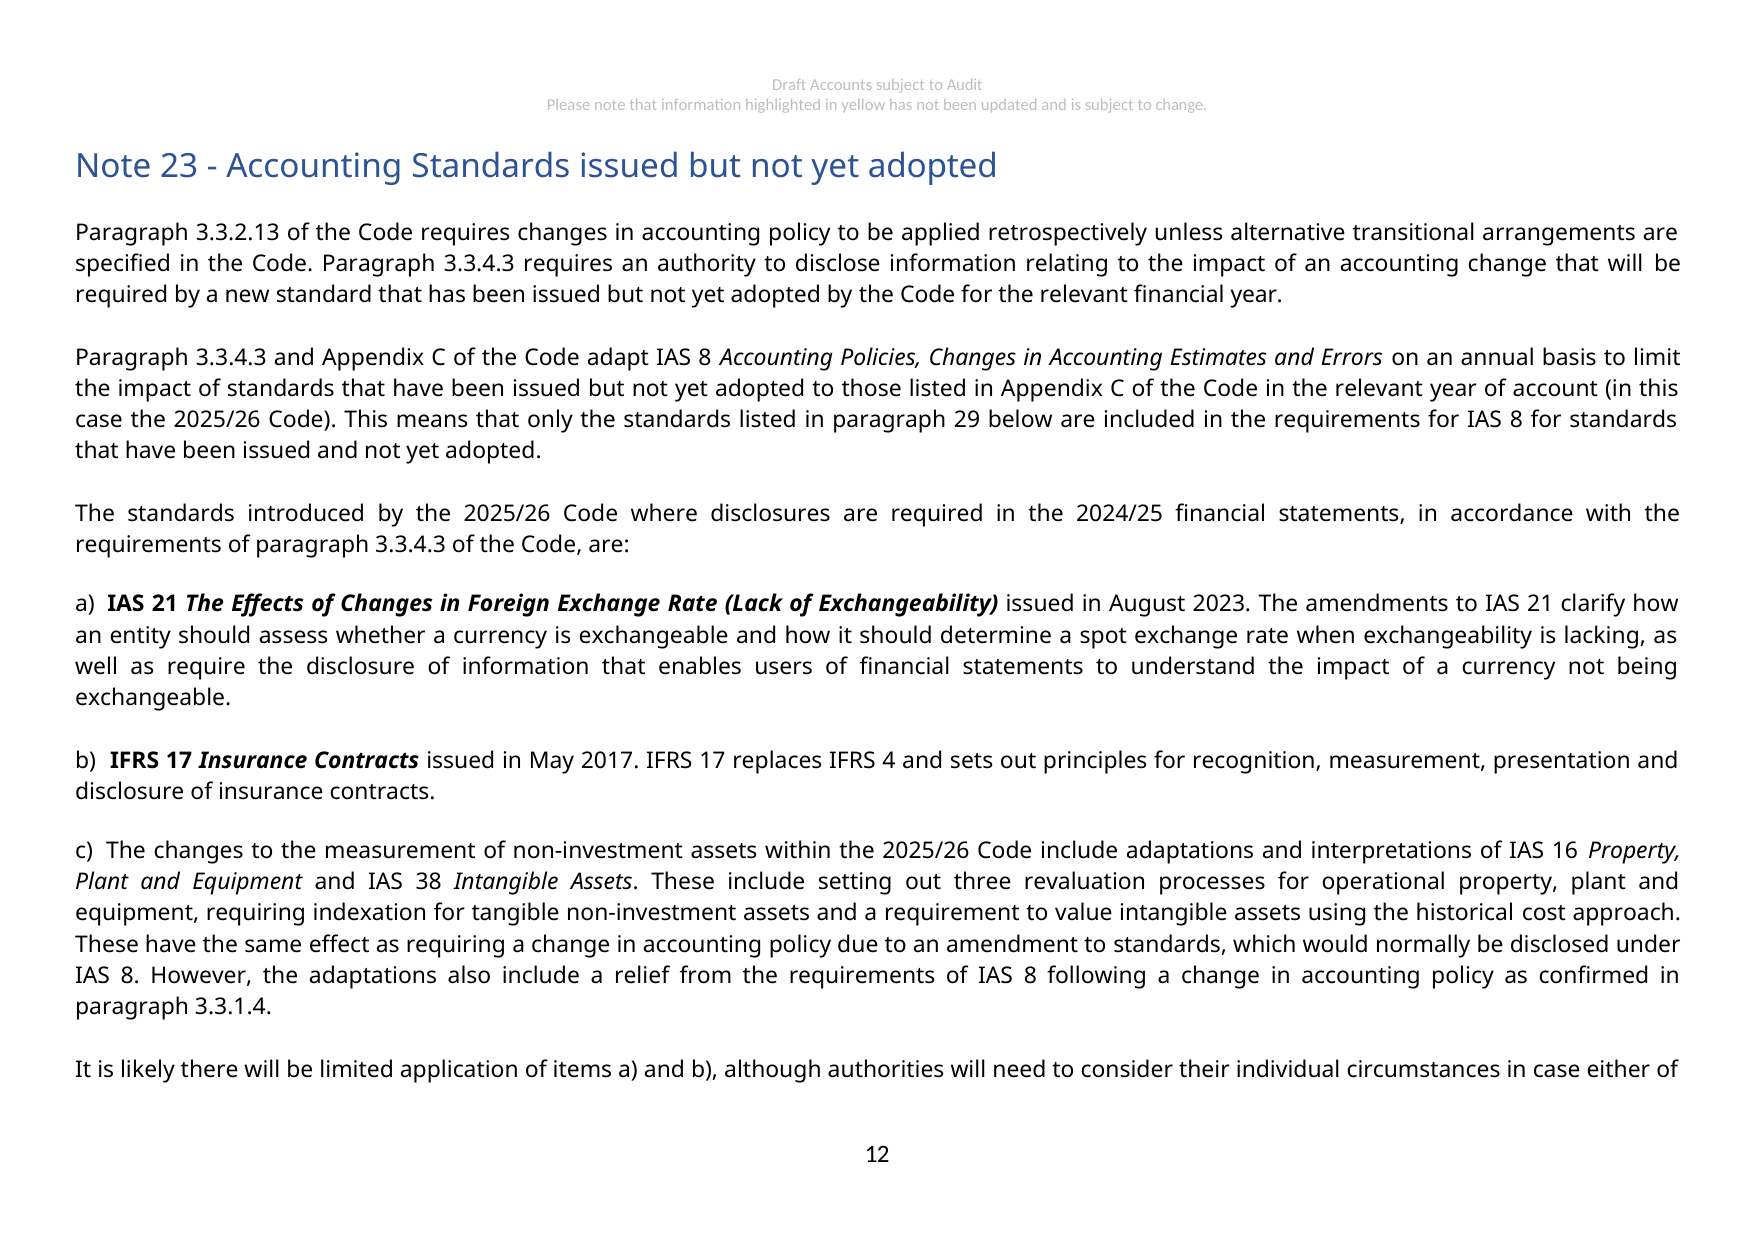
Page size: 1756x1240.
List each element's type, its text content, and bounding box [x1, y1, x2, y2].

text It is likely there will be limited application of items a) and b), although authorities will need to consider their individual circumstances in case either of [75, 1053, 1681, 1084]
text Paragraph 3.3.4.3 and Appendix C of the Code adapt IAS 8 Accounting Policies, Changes in Accounting Estimates and Errors on an annual basis to limit the impact of standards that have been issued but not yet adopted to those listed in Appendix C of the Code in the relevant year of account (in this case the 2025/26 Code). This means that only the standards listed in paragraph 29 below are included in the requirements for IAS 8 for standards that have been issued and not yet adopted. [75, 341, 1681, 466]
text Paragraph 3.3.2.13 of the Code requires changes in accounting policy to be applied retrospectively unless alternative transitional arrangements are specified in the Code. Paragraph 3.3.4.3 requires an authority to disclose information relating to the impact of an accounting change that will be required by a new standard that has been issued but not yet adopted by the Code for the relevant financial year. [75, 216, 1681, 309]
list The changes to the measurement of non-investment assets within the 2025/26 Code include adaptations and interpretations of IAS 16 Property, Plant and Equipment and IAS 38 Intangible Assets. These include setting out three revaluation processes for operational property, plant and equipment, requiring indexation for tangible non-investment assets and a requirement to value intangible assets using the historical cost approach. These have the same effect as requiring a change in accounting policy due to an amendment to standards, which would normally be disclosed under IAS 8. However, the adaptations also include a relief from the requirements of IAS 8 following a change in accounting policy as confirmed in paragraph 3.3.1.4. [75, 834, 1681, 1021]
subtitle Note 23 - Accounting Standards issued but not yet adopted [75, 142, 1711, 188]
list IFRS 17 Insurance Contracts issued in May 2017. IFRS 17 replaces IFRS 4 and sets out principles for recognition, measurement, presentation and disclosure of insurance contracts. [75, 743, 1681, 806]
text The standards introduced by the 2025/26 Code where disclosures are required in the 2024/25 financial statements, in accordance with the requirements of paragraph 3.3.4.3 of the Code, are: [75, 497, 1681, 559]
list IAS 21 The Effects of Changes in Foreign Exchange Rate (Lack of Exchangeability) issued in August 2023. The amendments to IAS 21 clarify how an entity should assess whether a currency is exchangeable and how it should determine a spot exchange rate when exchangeability is lacking, as well as require the disclosure of information that enables users of financial statements to understand the impact of a currency not being exchangeable. [75, 587, 1681, 712]
